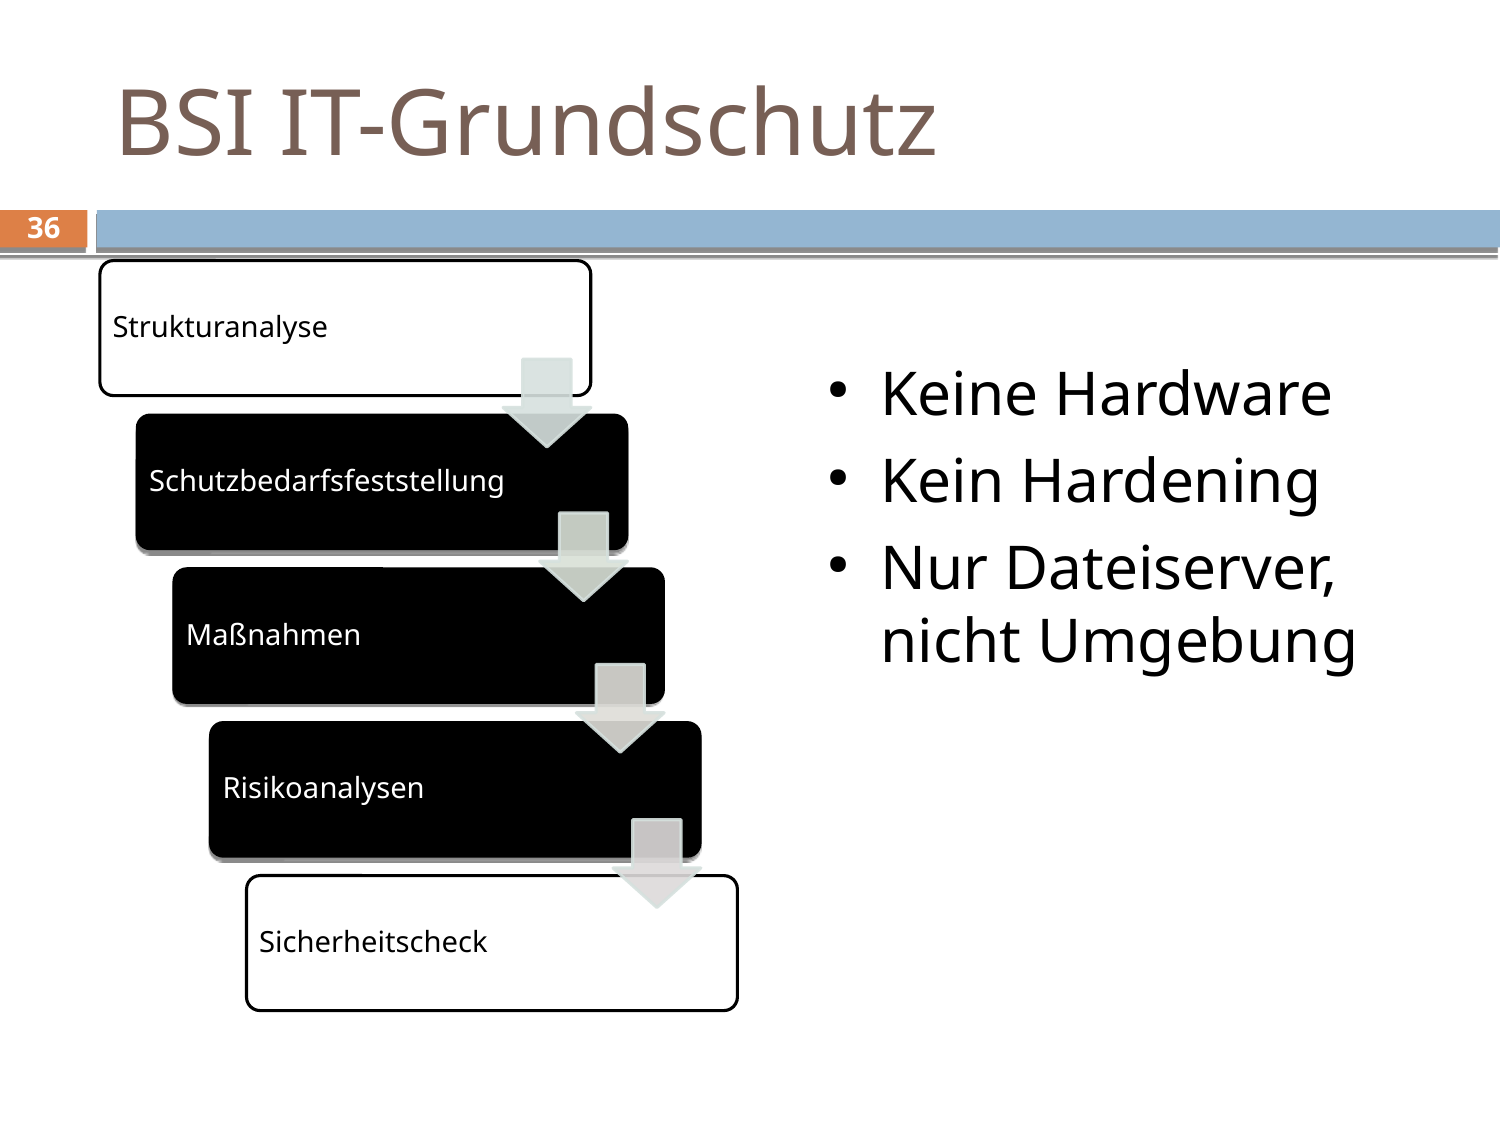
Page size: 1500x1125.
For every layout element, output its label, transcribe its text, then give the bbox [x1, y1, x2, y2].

text_box Sicherheitscheck [246, 875, 738, 1011]
text_box Risikoanalysen [209, 721, 701, 857]
text_box [613, 819, 701, 908]
text_box [503, 359, 591, 447]
text_box Strukturanalyse [99, 260, 591, 396]
list Keine Hardware Kein Hardening Nur Dateiserver, nicht Umgebung [794, 260, 1433, 1011]
text_box Maßnahmen [173, 568, 665, 704]
text_box [539, 513, 628, 601]
text_box Schutzbedarfsfeststellung [136, 414, 628, 550]
text_box [576, 664, 665, 753]
title BSI IT-Grundschutz [99, 37, 1438, 200]
